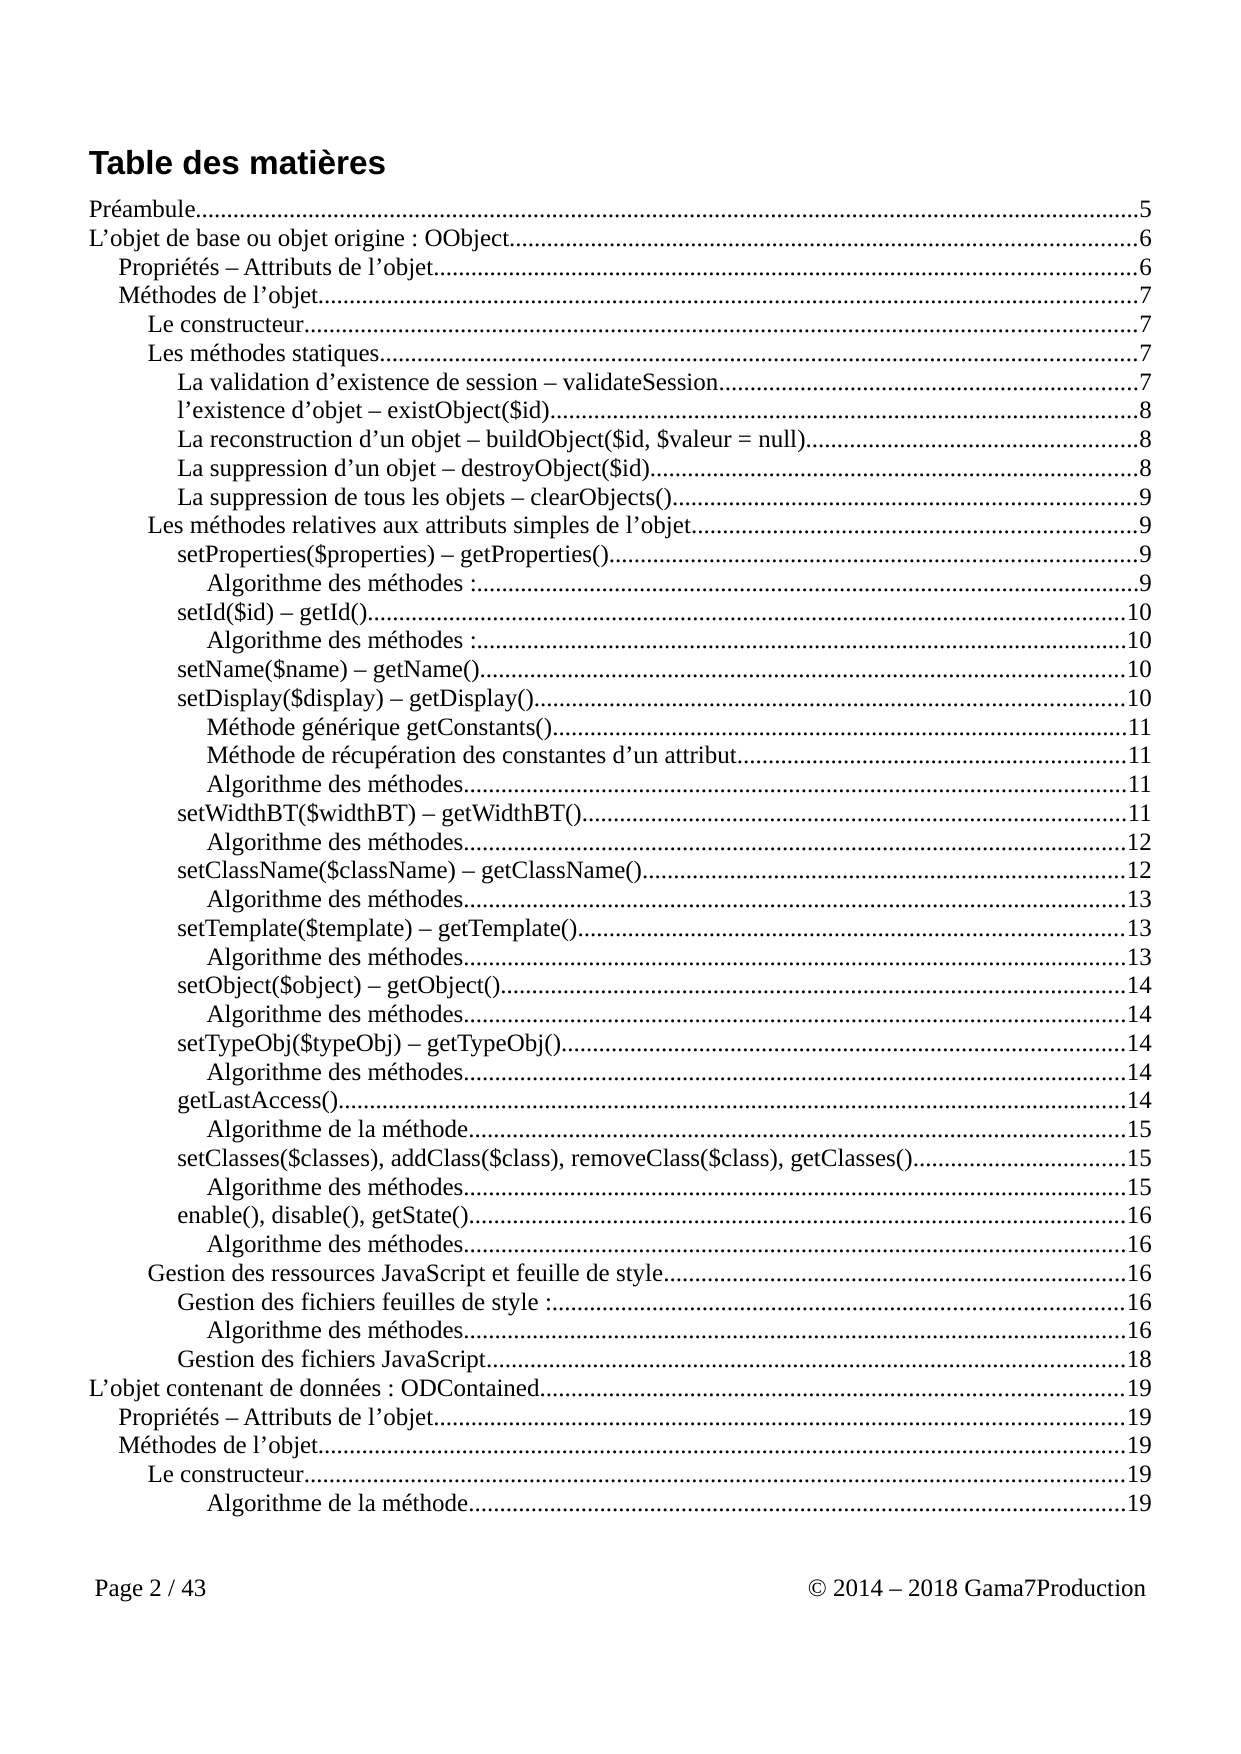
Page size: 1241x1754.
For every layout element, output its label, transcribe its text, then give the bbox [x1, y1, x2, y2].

text setDisplay($display) – getDisplay() 10 [177, 683, 1152, 712]
text Algorithme des méthodes 11 [206, 769, 1152, 798]
text Méthode générique getConstants() 11 [206, 712, 1152, 740]
text setObject($object) – getObject() 14 [177, 970, 1152, 999]
text setClassName($className) – getClassName() 12 [177, 855, 1152, 884]
text setTemplate($template) – getTemplate() 13 [177, 913, 1152, 942]
text Algorithme des méthodes 13 [206, 942, 1152, 970]
text Algorithme de la méthode 15 [206, 1114, 1152, 1143]
text setWidthBT($widthBT) – getWidthBT() 11 [177, 798, 1152, 827]
text La suppression d’un objet – destroyObject($id) 8 [177, 453, 1152, 482]
text Algorithme des méthodes 16 [206, 1315, 1152, 1344]
text Les méthodes statiques 7 [147, 338, 1152, 367]
text setClasses($classes), addClass($class), removeClass($class), getClasses() 15 [177, 1143, 1152, 1172]
text Algorithme des méthodes 14 [206, 999, 1152, 1028]
text Algorithme de la méthode 19 [206, 1488, 1152, 1517]
text setName($name) – getName() 10 [177, 654, 1152, 683]
text Préambule 5 [88, 194, 1152, 223]
text La suppression de tous les objets – clearObjects() 9 [177, 482, 1152, 510]
subtitle Table des matières [88, 143, 1152, 182]
text l’existence d’objet – existObject($id) 8 [177, 395, 1152, 424]
text Propriétés – Attributs de l’objet 6 [118, 252, 1152, 280]
text Le constructeur 7 [147, 309, 1152, 338]
text Algorithme des méthodes : 10 [206, 625, 1152, 654]
text La validation d’existence de session – validateSession 7 [177, 367, 1152, 395]
text L’objet contenant de données : ODContained 19 [88, 1373, 1152, 1402]
text Algorithme des méthodes 15 [206, 1172, 1152, 1200]
text Algorithme des méthodes 13 [206, 884, 1152, 913]
text Algorithme des méthodes 12 [206, 827, 1152, 855]
text Le constructeur 19 [147, 1459, 1152, 1488]
text L’objet de base ou objet origine : OObject 6 [88, 223, 1152, 252]
text getLastAccess() 14 [177, 1085, 1152, 1114]
text setTypeObj($typeObj) – getTypeObj() 14 [177, 1028, 1152, 1057]
text setProperties($properties) – getProperties() 9 [177, 539, 1152, 568]
text Méthode de récupération des constantes d’un attribut 11 [206, 740, 1152, 769]
text Méthodes de l’objet 19 [118, 1430, 1152, 1459]
text setId($id) – getId() 10 [177, 597, 1152, 625]
text La reconstruction d’un objet – buildObject($id, $valeur = null) 8 [177, 424, 1152, 453]
text Gestion des ressources JavaScript et feuille de style 16 [147, 1258, 1152, 1287]
text enable(), disable(), getState() 16 [177, 1200, 1152, 1229]
text Algorithme des méthodes 14 [206, 1057, 1152, 1085]
text Gestion des fichiers feuilles de style : 16 [177, 1287, 1152, 1315]
text Algorithme des méthodes 16 [206, 1229, 1152, 1258]
text Gestion des fichiers JavaScript 18 [177, 1344, 1152, 1373]
text Méthodes de l’objet 7 [118, 280, 1152, 309]
text Propriétés – Attributs de l’objet 19 [118, 1402, 1152, 1430]
text Algorithme des méthodes : 9 [206, 568, 1152, 597]
text Les méthodes relatives aux attributs simples de l’objet 9 [147, 510, 1152, 539]
